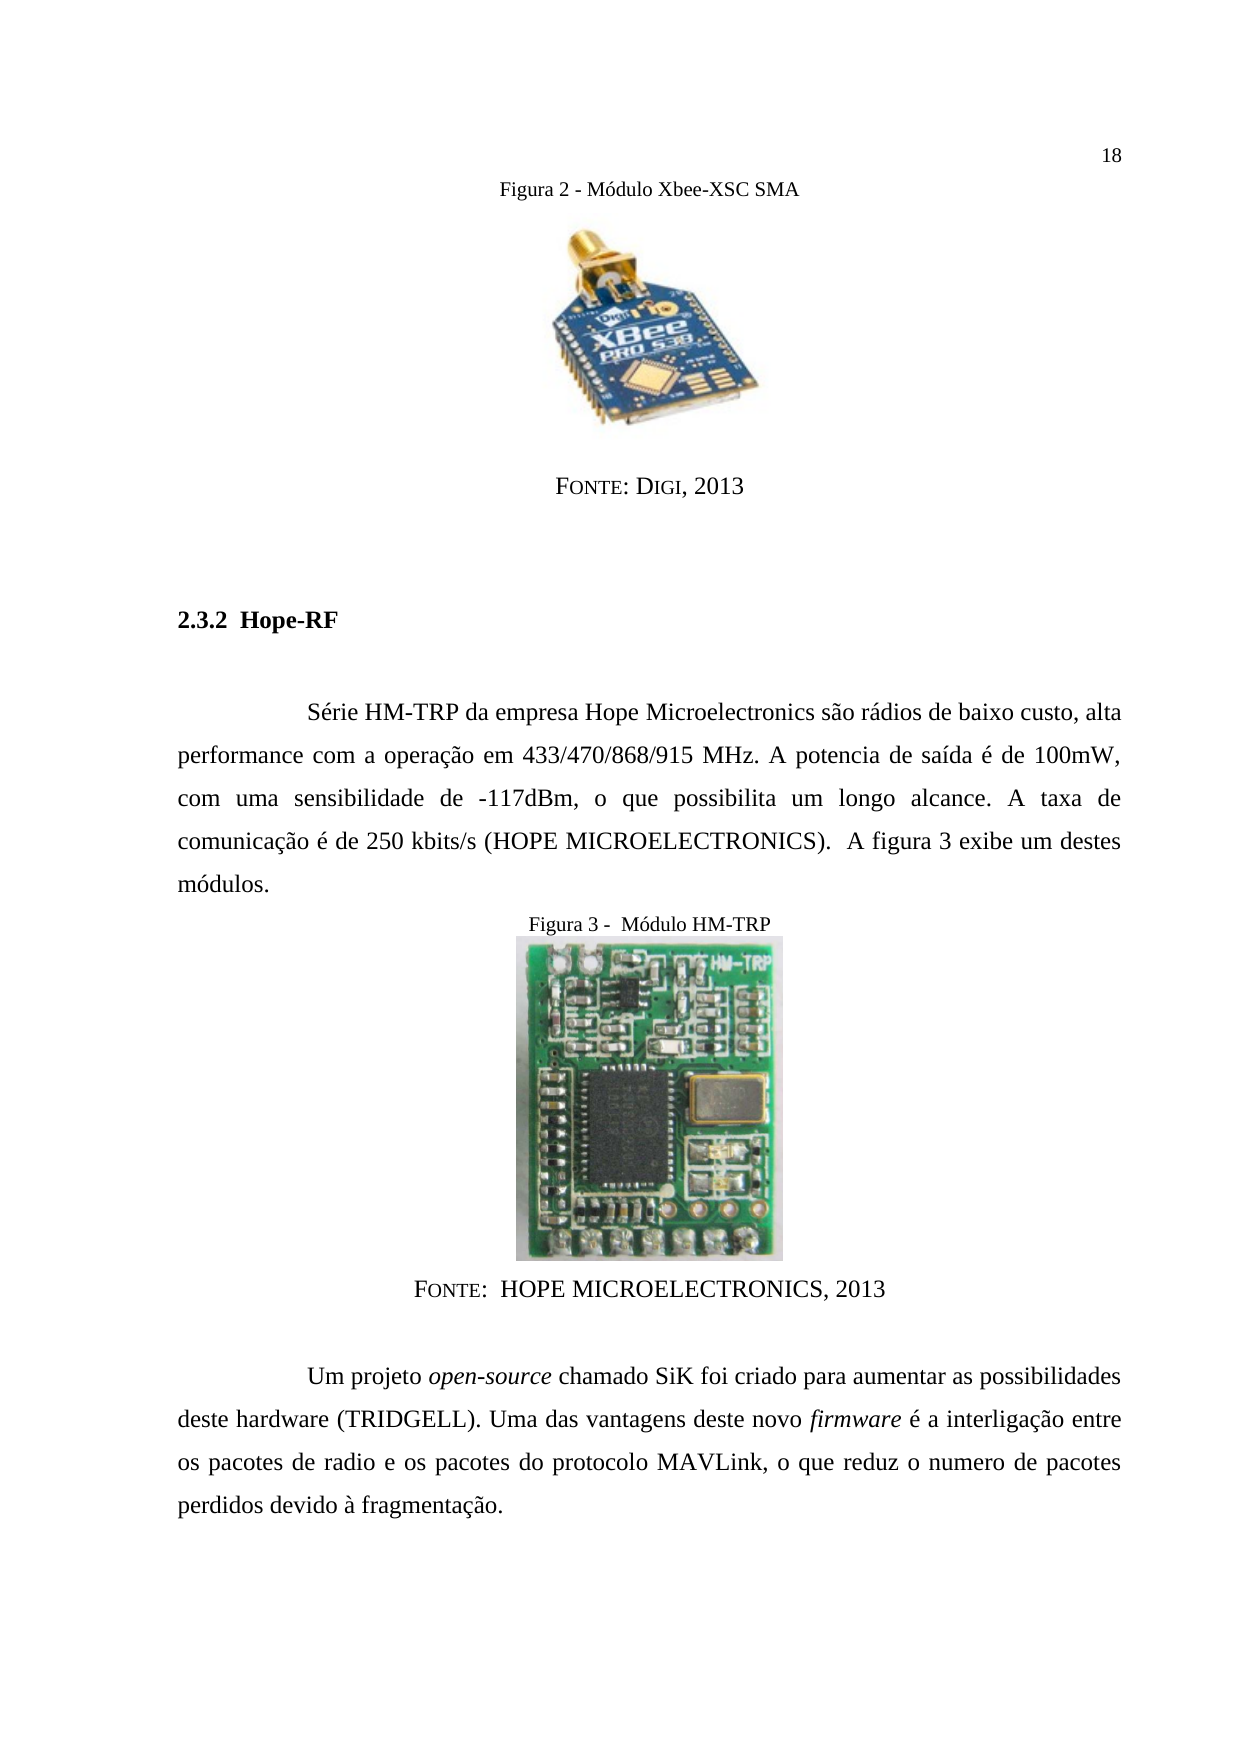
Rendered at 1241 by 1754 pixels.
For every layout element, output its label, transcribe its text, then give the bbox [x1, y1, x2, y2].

list Módulo HM-TRP [177, 912, 1122, 936]
text Um projeto open-source chamado SiK foi criado para aumentar as possibilidades deste hardware (TRIDGELL). Uma das vantagens deste novo firmware é a interligação entre os pacotes de radio e os pacotes do protocolo MAVLink, o que reduz o numero de pacotes perdidos devido à fragmentação. [177, 1361, 1122, 1519]
text Série HM-TRP da empresa Hope Microelectronics são rádios de baixo custo, alta performance com a operação em 433/470/868/915 MHz. A potencia de saída é de 100mW, com uma sensibilidade de -117dBm, o que possibilita um longo alcance. A taxa de comunicação é de 250 kbits/s (HOPE MICROELECTRONICS). A figura 3 exibe um destes módulos. [177, 697, 1122, 898]
picture [493, 213, 806, 457]
text Fonte: Digi, 2013 [177, 457, 1122, 500]
subtitle Hope-RF [177, 606, 1122, 634]
picture [516, 936, 783, 1261]
list Módulo Xbee-XSC SMA [177, 177, 1122, 201]
text Fonte: HOPE MICROELECTRONICS, 2013 [177, 1261, 1122, 1303]
